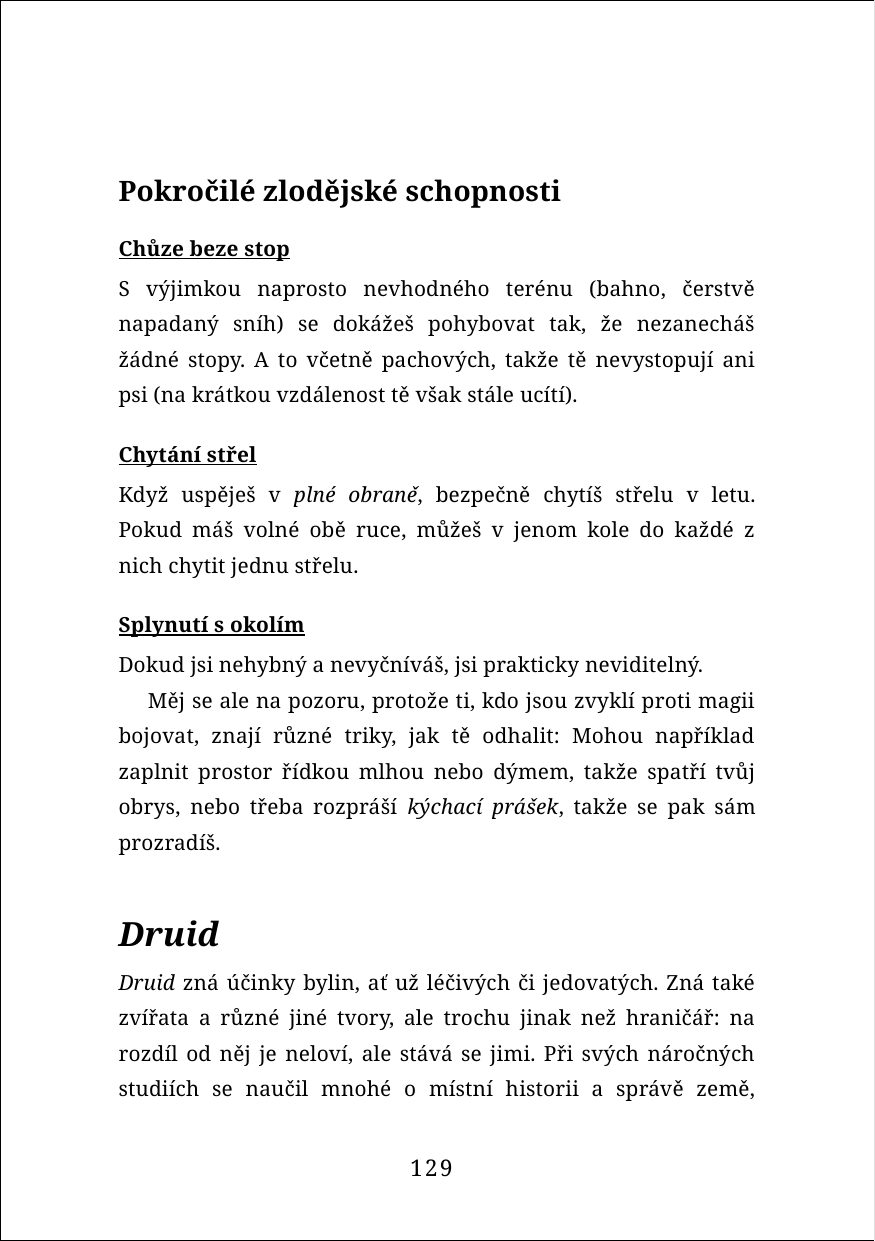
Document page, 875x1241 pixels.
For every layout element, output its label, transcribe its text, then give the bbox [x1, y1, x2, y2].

subtitle Druid [118, 911, 756, 956]
text Dokud jsi nehybný a nevyčníváš, jsi prakticky neviditelný. Měj se ale na pozoru, protože ti, kdo jsou zvyklí proti magii bojovat, znají různé triky, jak tě odhalit: Mohou například zaplnit prostor řídkou mlhou nebo dýmem, takže spatří tvůj obrys, nebo třeba rozpráší kýchací prášek, takže se pak sám prozradíš. [118, 650, 756, 856]
subtitle Pokročilé zlodějské schopnosti [118, 172, 756, 210]
text Druid zná účinky bylin, ať už léčivých či jedovatých. Zná také zvířata a různé jiné tvory, ale trochu jinak než hraničář: na rozdíl od něj je neloví, ale stává se jimi. Při svých náročných studiích se naučil mnohé o místní historii a správě země, [118, 968, 756, 1103]
subtitle Chůze beze stop [118, 234, 756, 262]
subtitle Chytání střel [118, 440, 756, 468]
text S výjimkou naprosto nevhodného terénu (bahno, čerstvě napadaný sníh) se dokážeš pohybovat tak, že nezanecháš žádné stopy. A to včetně pachových, takže tě nevystopují ani psi (na krátkou vzdálenost tě však stále ucítí). [118, 274, 756, 409]
text Když uspěješ v plné obraně, bezpečně chytíš střelu v letu. Pokud máš volné obě ruce, můžeš v jenom kole do každé z nich chytit jednu střelu. [118, 480, 756, 579]
subtitle Splynutí s okolím [118, 610, 756, 638]
